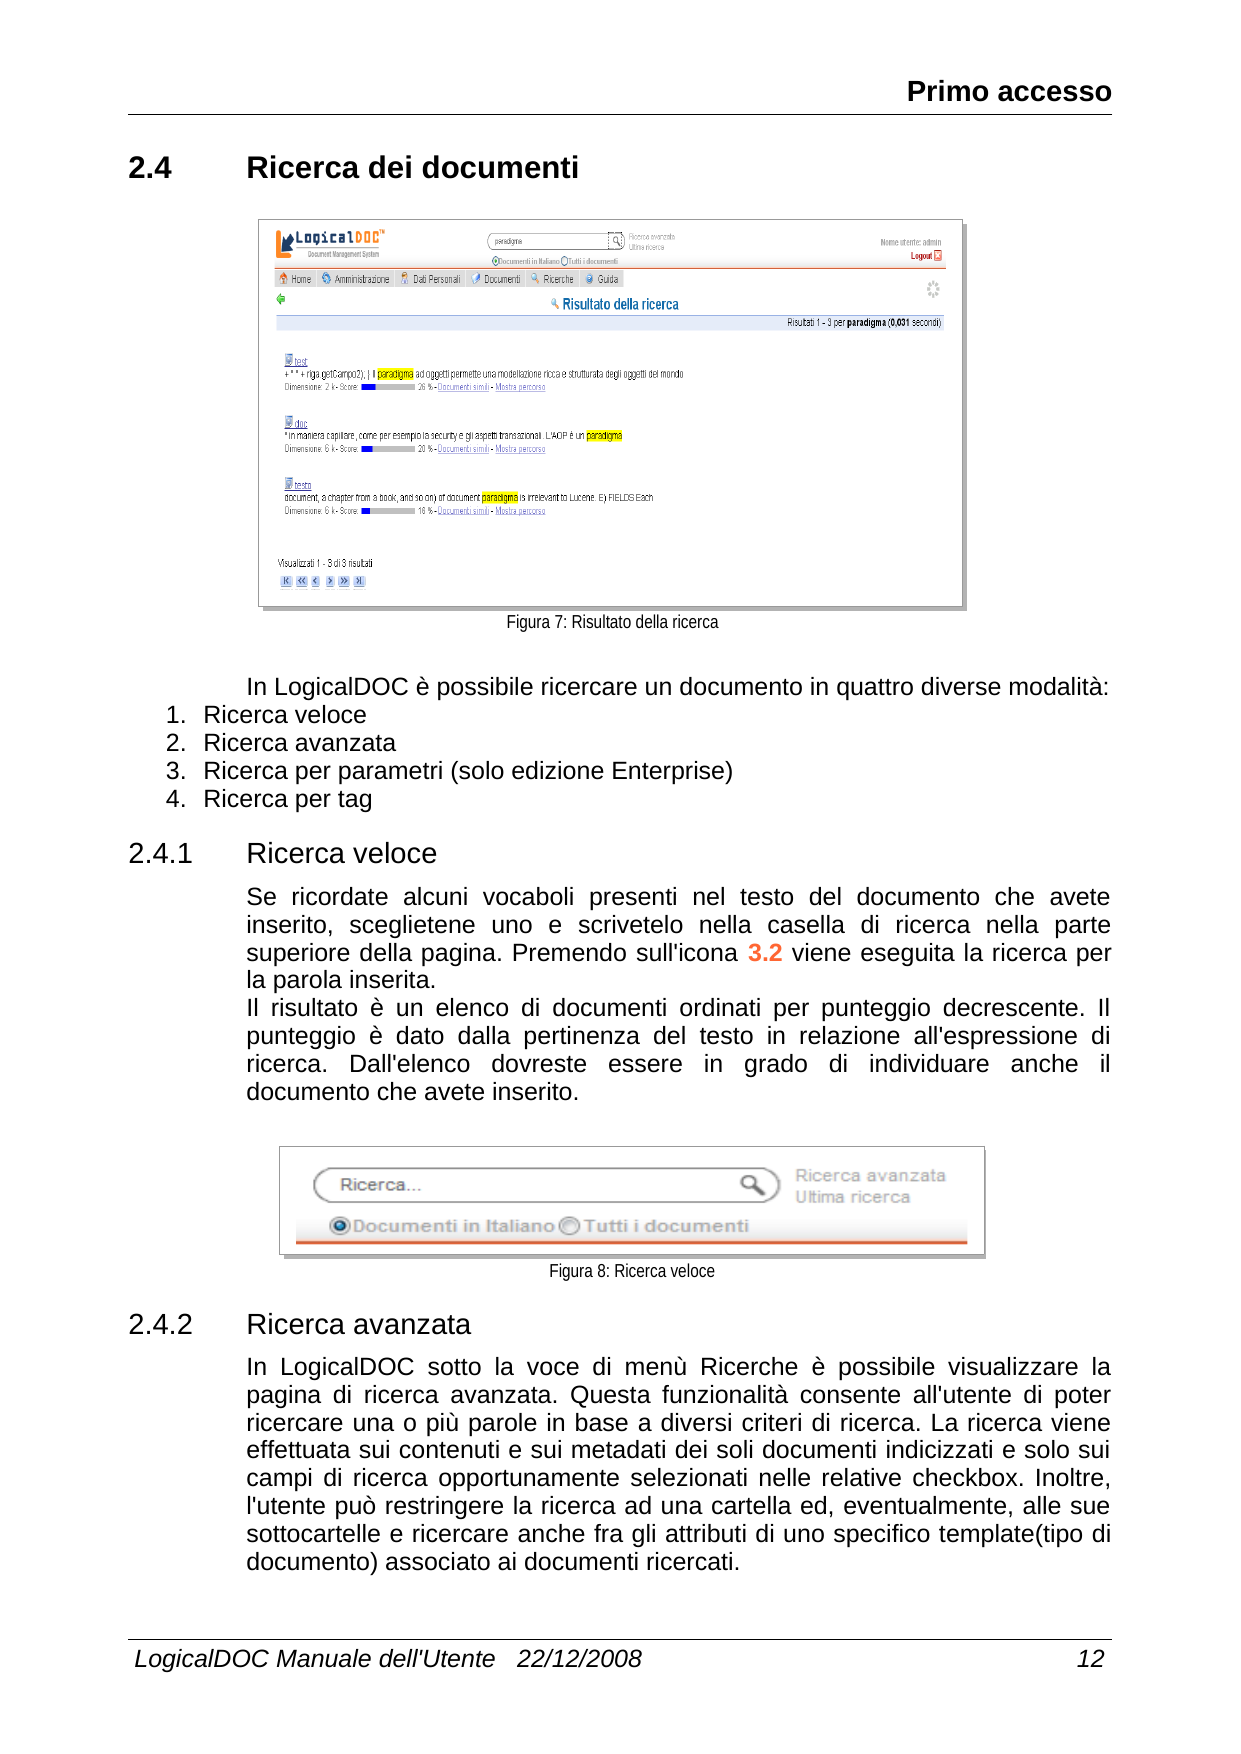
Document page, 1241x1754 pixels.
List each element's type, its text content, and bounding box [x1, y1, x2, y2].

picture [274, 228, 946, 597]
subtitle Ricerca avanzata [128, 1131, 1112, 1340]
picture [296, 1154, 968, 1246]
list Ricerca per tag [166, 785, 1112, 813]
list Ricerca veloce [166, 701, 1112, 729]
list Figura 7: Risultato della ricerca [260, 607, 965, 632]
list Ricerca per parametri (solo edizione Enterprise) [166, 757, 1112, 785]
text Se ricordate alcuni vocaboli presenti nel testo del documento che avete inserito, sceglietene uno e scrivetelo nella casella di ricerca nella parte superiore della pagina. Premendo sull'icona 3.2 viene eseguita la ricerca per la parola inserita. [246, 882, 1112, 994]
text In LogicalDOC è possibile ricercare un documento in quattro diverse modalità: [246, 191, 1112, 701]
text Figura 8: Ricerca veloce [279, 1255, 985, 1282]
subtitle Ricerca veloce [128, 837, 1112, 870]
subtitle Ricerca dei documenti [128, 150, 1112, 185]
list Ricerca avanzata [166, 729, 1112, 757]
text In LogicalDOC sotto la voce di menù Ricerche è possibile visualizzare la pagina di ricerca avanzata. Questa funzionalità consente all'utente di poter ricercare una o più parole in base a diversi criteri di ricerca. La ricerca viene effettuata sui contenuti e sui metadati dei soli documenti indicizzati e solo sui campi di ricerca opportunamente selezionati nelle relative checkbox. Inoltre, l'utente può restringere la ricerca ad una cartella ed, eventualmente, alle sue sottocartelle e ricercare anche fra gli attributi di uno specifico template(tipo di documento) associato ai documenti ricercati. [246, 1353, 1112, 1576]
text Il risultato è un elenco di documenti ordinati per punteggio decrescente. Il punteggio è dato dalla pertinenza del testo in relazione all'espressione di ricerca. Dall'elenco dovreste essere in grado di individuare anche il documento che avete inserito. [246, 994, 1112, 1106]
